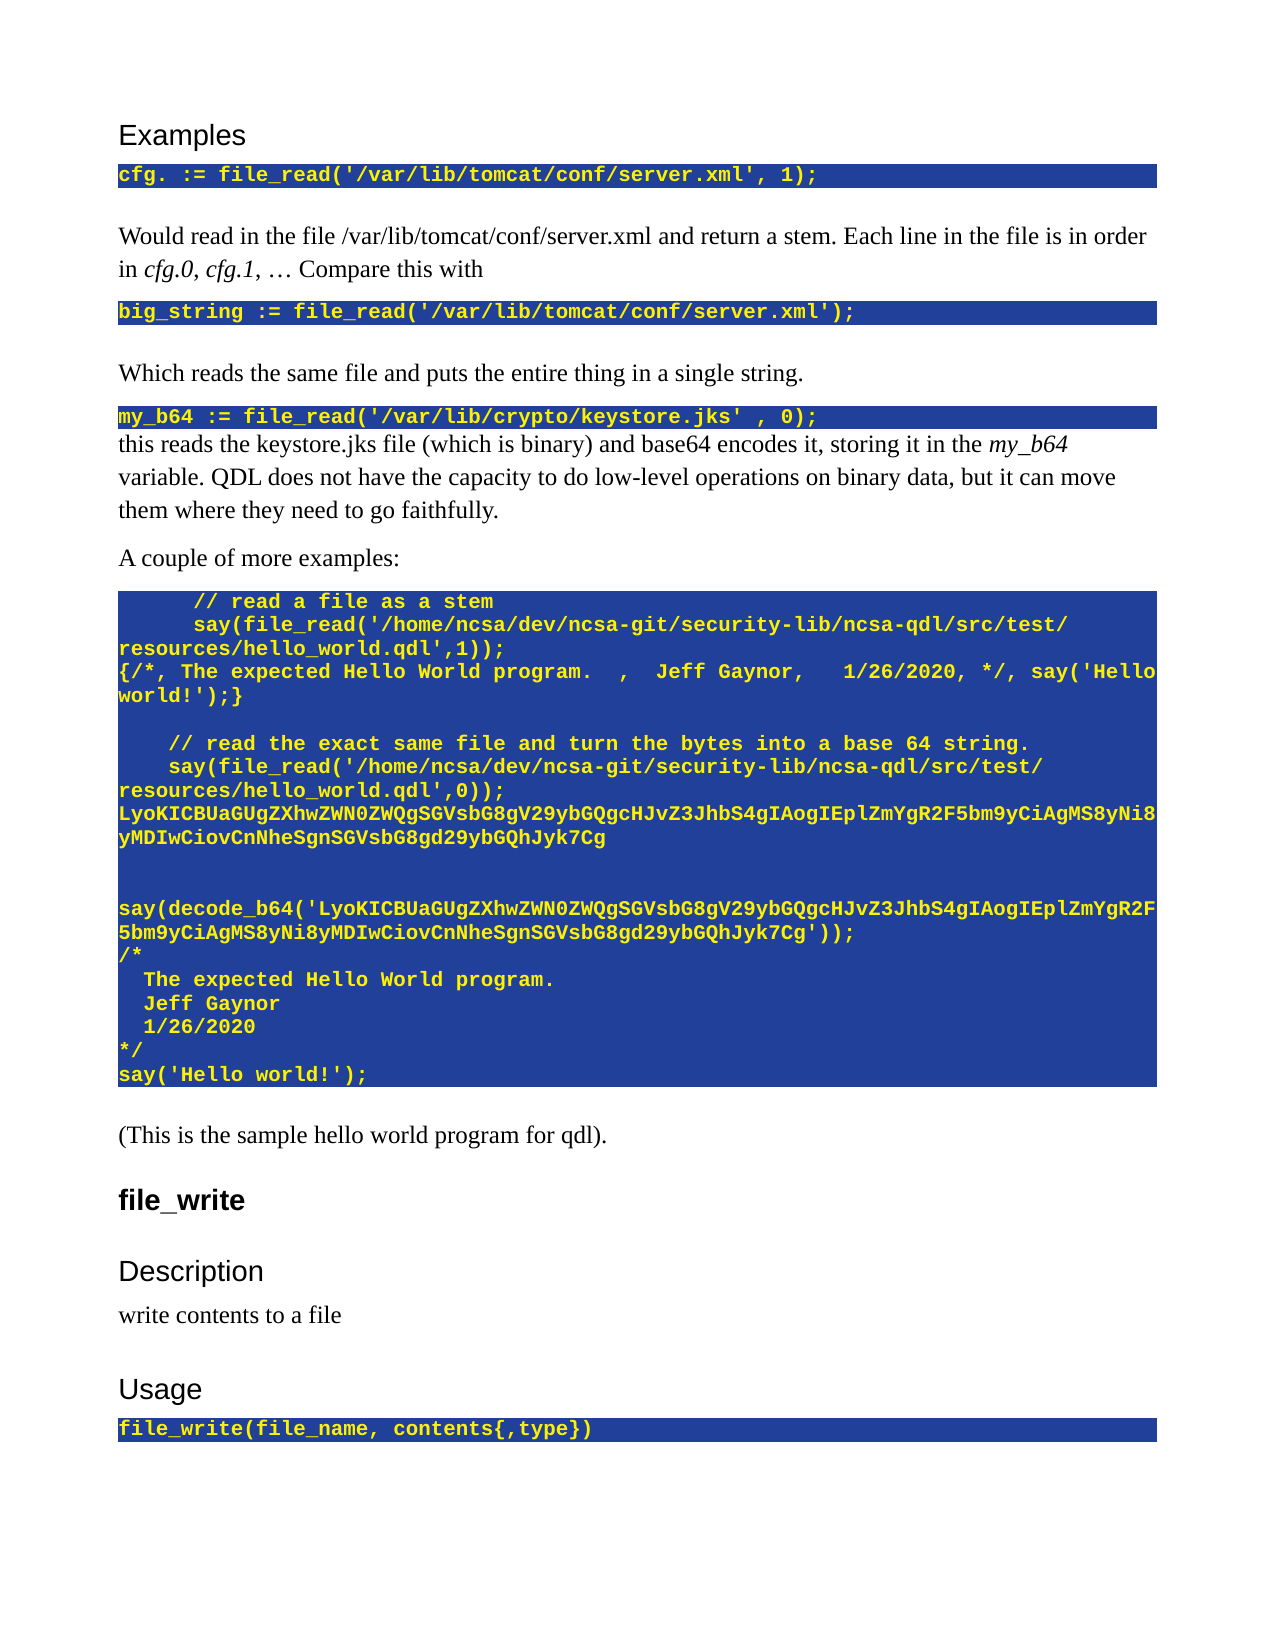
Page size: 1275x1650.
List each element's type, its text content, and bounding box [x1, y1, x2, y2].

text /* [118, 945, 1157, 969]
text LyoKICBUaGUgZXhwZWN0ZWQgSGVsbG8gV29ybGQgcHJvZ3JhbS4gIAogIEplZmYgR2F5bm9yCiAgMS8yNi8yMDIwCiovCnNheSgnSGVsbG8gd29ybGQhJyk7Cg [118, 803, 1157, 851]
text write contents to a file [118, 1300, 1157, 1328]
text my_b64 := file_read('/var/lib/crypto/keystore.jks' , 0); [118, 406, 1157, 429]
text cfg. := file_read('/var/lib/tomcat/conf/server.xml', 1); [118, 164, 1157, 188]
text Jeff Gaynor [118, 993, 1157, 1016]
text // read the exact same file and turn the bytes into a base 64 string. [118, 732, 1157, 756]
text Which reads the same file and puts the entire thing in a single string. [118, 325, 1157, 387]
text say('Hello world!'); [118, 1063, 1157, 1087]
text say(file_read('/home/ncsa/dev/ncsa-git/security-lib/ncsa-qdl/src/test/resources/hello_world.qdl',0)); [118, 756, 1157, 803]
subtitle Usage [118, 1372, 1157, 1406]
text big_string := file_read('/var/lib/tomcat/conf/server.xml'); [118, 301, 1157, 325]
text say(file_read('/home/ncsa/dev/ncsa-git/security-lib/ncsa-qdl/src/test/resources/hello_world.qdl',1)); [118, 614, 1157, 662]
text this reads the keystore.jks file (which is binary) and base64 encodes it, storing it in the my_b64 variable. QDL does not have the capacity to do low-level operations on binary data, but it can move them where they need to go faithfully. [118, 429, 1157, 524]
text say(decode_b64('LyoKICBUaGUgZXhwZWN0ZWQgSGVsbG8gV29ybGQgcHJvZ3JhbS4gIAogIEplZmYgR2F5bm9yCiAgMS8yNi8yMDIwCiovCnNheSgnSGVsbG8gd29ybGQhJyk7Cg')); [118, 874, 1157, 945]
text Would read in the file /var/lib/tomcat/conf/server.xml and return a stem. Each line in the file is in order in cfg.0, cfg.1, … Compare this with [118, 188, 1157, 283]
text {/*, The expected Hello World program. , Jeff Gaynor, 1/26/2020, */, say('Hello world!');} [118, 662, 1157, 709]
subtitle Description [118, 1254, 1157, 1287]
text // read a file as a stem [118, 591, 1157, 614]
text A couple of more examples: [118, 543, 1157, 572]
text 1/26/2020 [118, 1016, 1157, 1040]
text file_write(file_name, contents{,type}) [118, 1418, 1157, 1442]
text (This is the sample hello world program for qdl). [118, 1087, 1157, 1149]
text The expected Hello World program. [118, 969, 1157, 993]
text */ [118, 1040, 1157, 1063]
subtitle file_write [118, 1182, 1157, 1216]
subtitle Examples [118, 118, 1157, 152]
